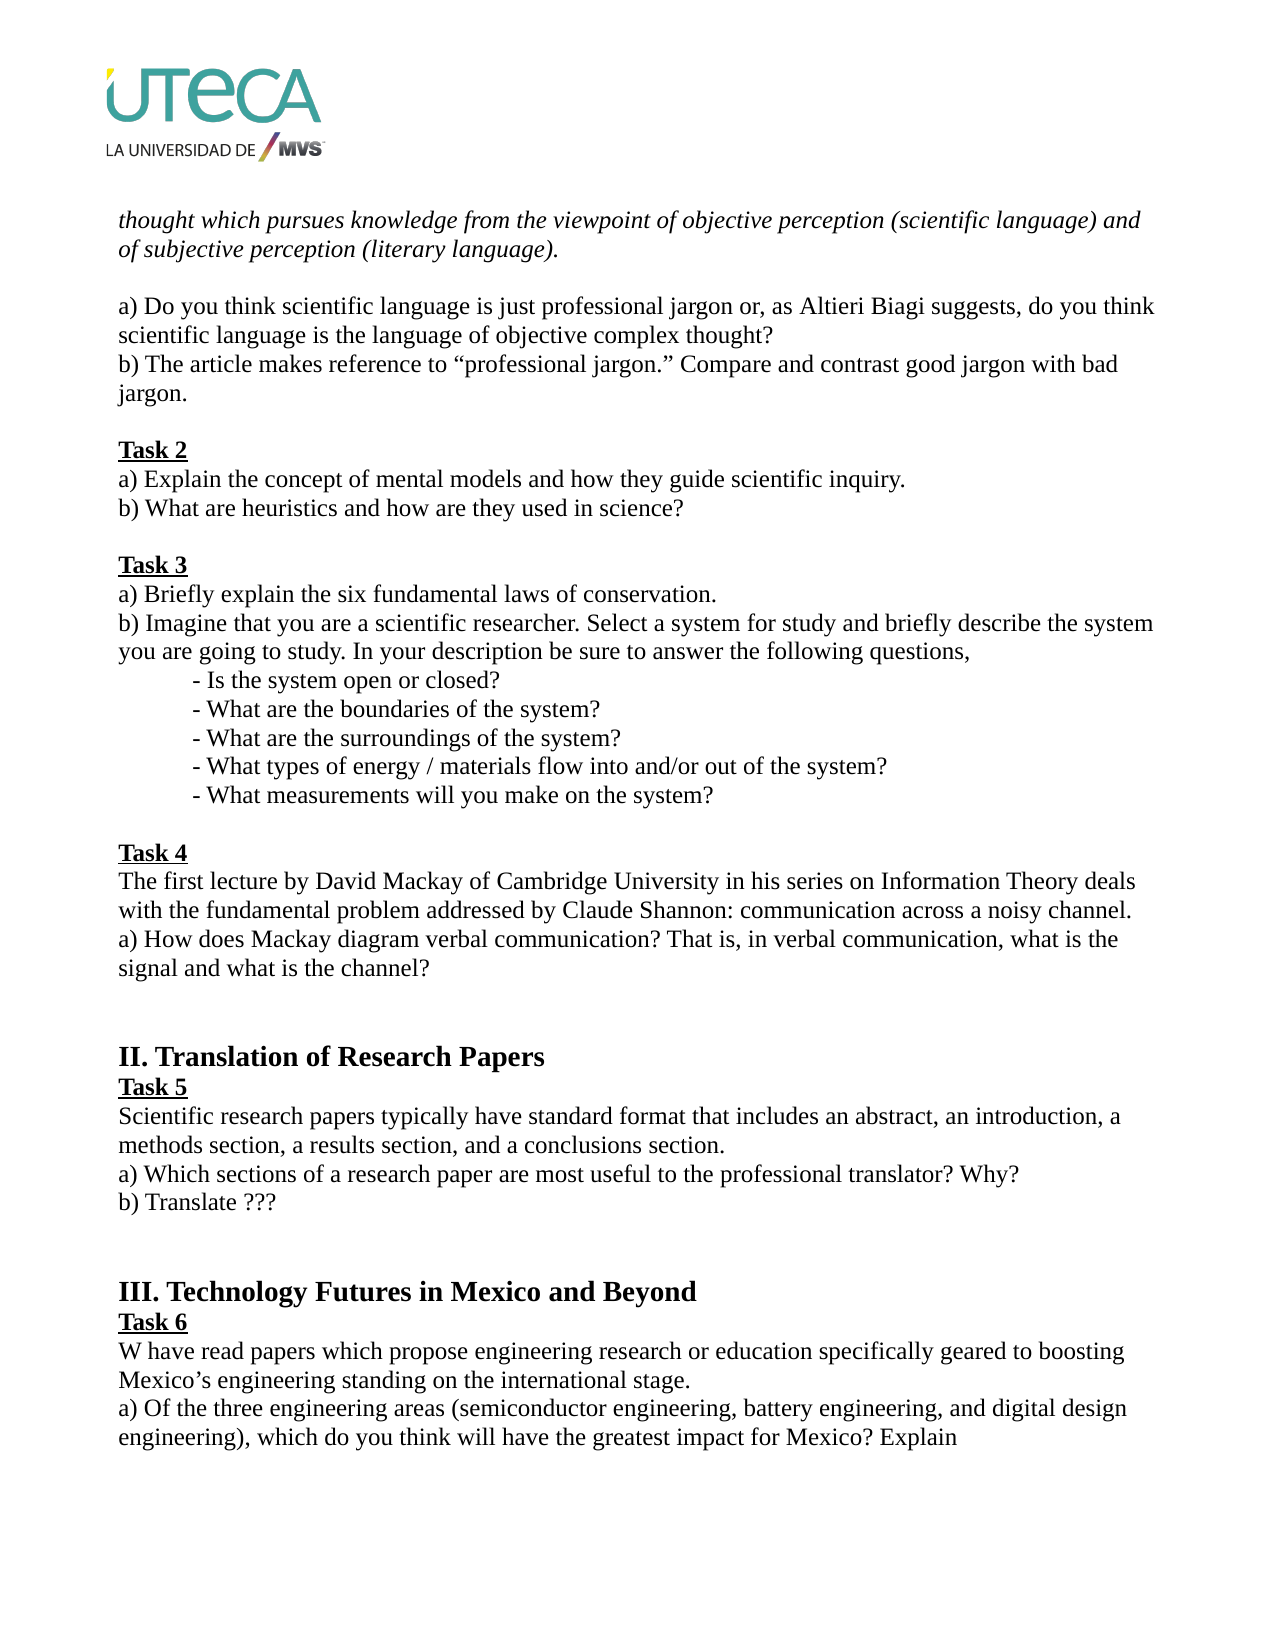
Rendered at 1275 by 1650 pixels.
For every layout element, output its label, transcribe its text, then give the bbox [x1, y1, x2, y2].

text thought which pursues knowledge from the viewpoint of objective perception (scientific language) and of subjective perception (literary language). [118, 205, 1157, 263]
text Task 4 [118, 838, 1157, 866]
text b) Imagine that you are a scientific researcher. Select a system for study and briefly describe the system you are going to study. In your description be sure to answer the following questions, [118, 608, 1157, 665]
text - Is the system open or closed? [192, 665, 1157, 694]
text Task 6 [118, 1307, 1157, 1336]
text W have read papers which propose engineering research or education specifically geared to boosting Mexico’s engineering standing on the international stage. [118, 1336, 1157, 1393]
text b) Translate ??? [118, 1187, 1157, 1216]
text a) Briefly explain the six fundamental laws of conservation. [118, 579, 1157, 608]
text Scientific research papers typically have standard format that includes an abstract, an introduction, a methods section, a results section, and a conclusions section. [118, 1101, 1157, 1159]
text Task 2 [118, 435, 1157, 464]
text Task 3 [118, 550, 1157, 579]
text a) Do you think scientific language is just professional jargon or, as Altieri Biagi suggests, do you think scientific language is the language of objective complex thought? [118, 291, 1157, 349]
text Task 5 [118, 1072, 1157, 1101]
text a) Explain the concept of mental models and how they guide scientific inquiry. [118, 464, 1157, 493]
text - What are the boundaries of the system? [192, 694, 1157, 723]
text - What measurements will you make on the system? [192, 780, 1157, 809]
picture [104, 64, 328, 166]
text - What are the surroundings of the system? [192, 723, 1157, 751]
text III. Technology Futures in Mexico and Beyond [118, 1274, 1157, 1307]
text a) Which sections of a research paper are most useful to the professional translator? Why? [118, 1159, 1157, 1187]
text a) How does Mackay diagram verbal communication? That is, in verbal communication, what is the signal and what is the channel? [118, 924, 1157, 981]
text - What types of energy / materials flow into and/or out of the system? [192, 751, 1157, 780]
text b) What are heuristics and how are they used in science? [118, 493, 1157, 521]
text The first lecture by David Mackay of Cambridge University in his series on Information Theory deals with the fundamental problem addressed by Claude Shannon: communication across a noisy channel. [118, 866, 1157, 924]
text a) Of the three engineering areas (semiconductor engineering, battery engineering, and digital design engineering), which do you think will have the greatest impact for Mexico? Explain [118, 1393, 1157, 1451]
text II. Translation of Research Papers [118, 1039, 1157, 1072]
text b) The article makes reference to “professional jargon.” Compare and contrast good jargon with bad jargon. [118, 349, 1157, 406]
